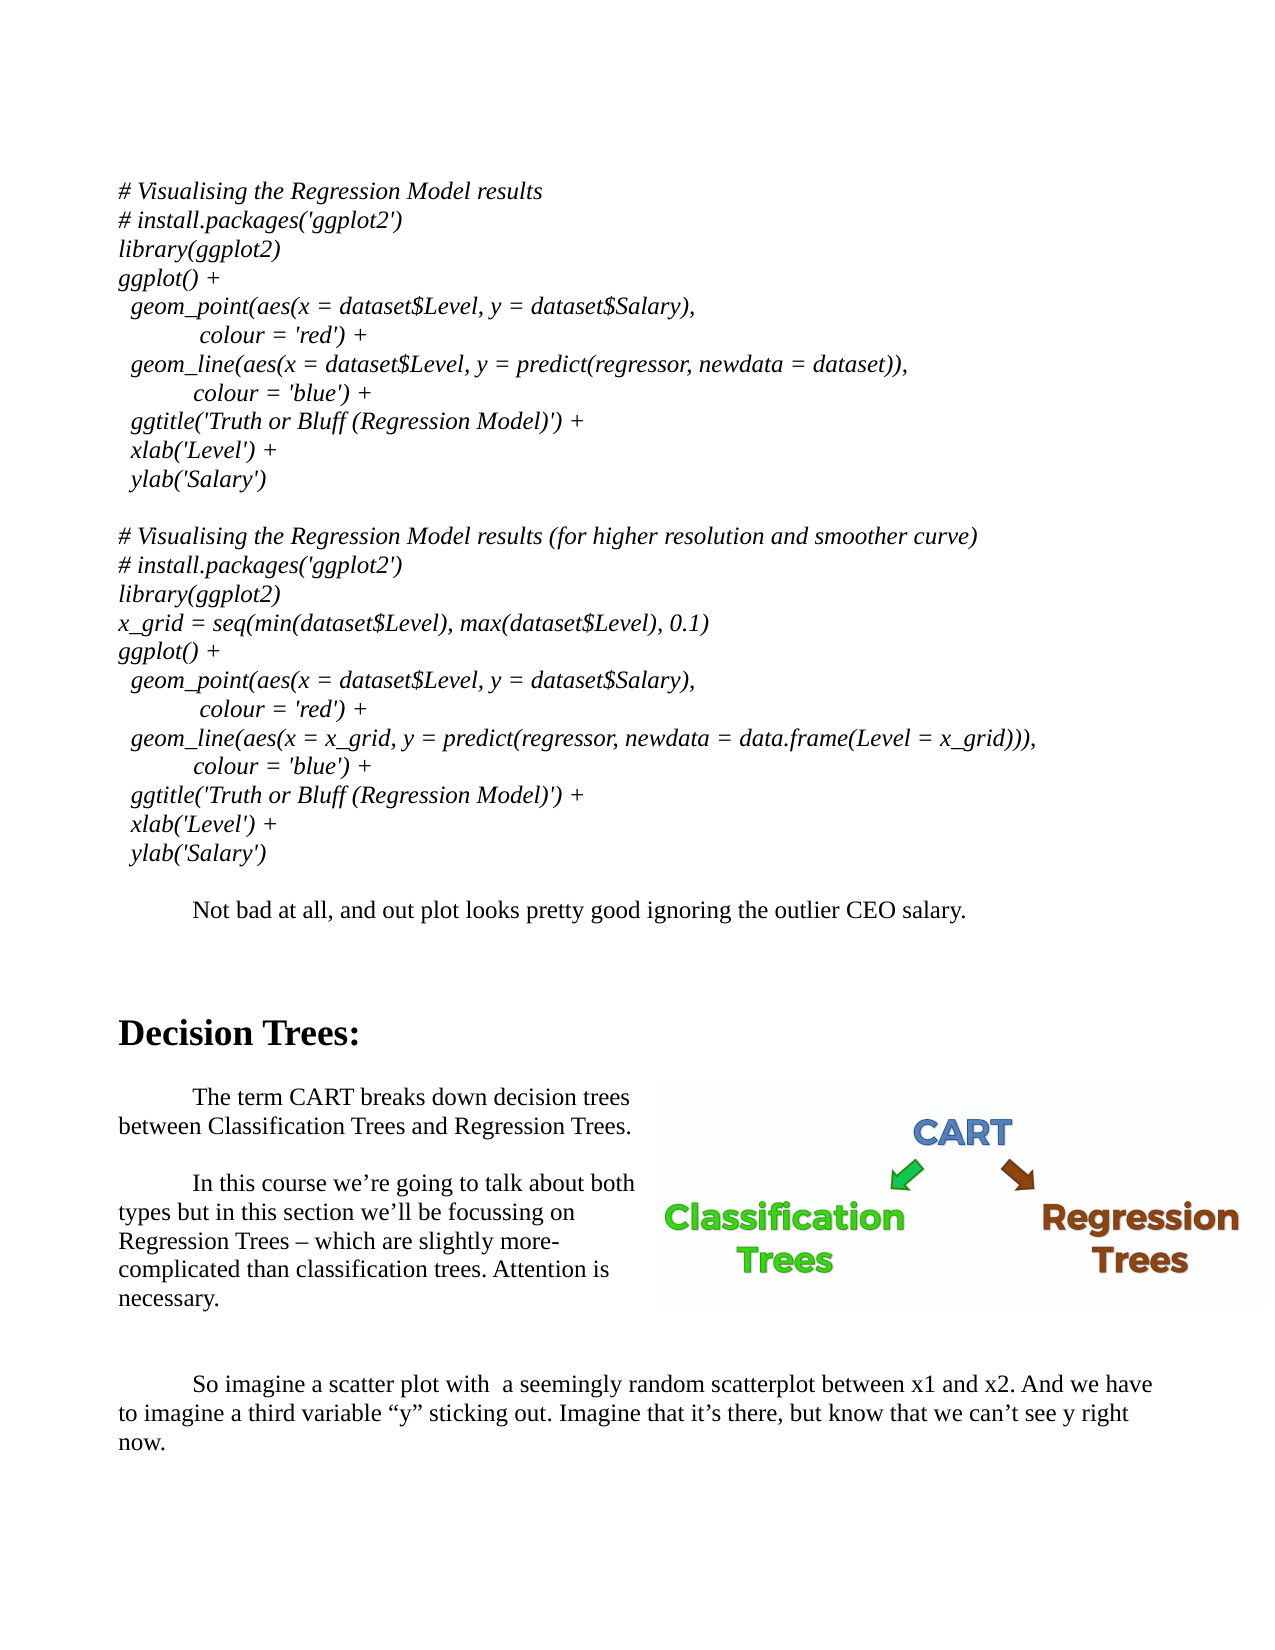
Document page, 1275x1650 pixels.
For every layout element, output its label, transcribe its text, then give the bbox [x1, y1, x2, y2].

text colour = 'blue') + [118, 751, 1157, 780]
text The term CART breaks down decision trees between Classification Trees and Regression Trees. [118, 1082, 657, 1139]
text geom_point(aes(x = dataset$Level, y = dataset$Salary), [118, 291, 1157, 320]
text library(ggplot2) [118, 579, 1157, 608]
text # Visualising the Regression Model results [118, 176, 1157, 205]
text Decision Trees: [118, 1010, 1157, 1053]
text xlab('Level') + [118, 809, 1157, 838]
text ggplot() + [118, 636, 1157, 665]
text Not bad at all, and out plot looks pretty good ignoring the outlier CEO salary. [118, 895, 1157, 924]
text geom_line(aes(x = x_grid, y = predict(regressor, newdata = data.frame(Level = x_grid))), [118, 723, 1157, 751]
text ylab('Salary') [118, 838, 1157, 866]
text geom_point(aes(x = dataset$Level, y = dataset$Salary), [118, 665, 1157, 694]
text xlab('Level') + [118, 435, 1157, 464]
text ggtitle('Truth or Bluff (Regression Model)') + [118, 406, 1157, 435]
text In this course we’re going to talk about both types but in this section we’ll be focussing on Regression Trees – which are slightly more-complicated than classification trees. Attention is necessary. [118, 1168, 1157, 1312]
text # Visualising the Regression Model results (for higher resolution and smoother curve) [118, 521, 1157, 550]
picture [657, 1082, 1269, 1309]
text ylab('Salary') [118, 464, 1157, 493]
text # install.packages('ggplot2') [118, 550, 1157, 579]
text x_grid = seq(min(dataset$Level), max(dataset$Level), 0.1) [118, 608, 1157, 636]
text So imagine a scatter plot with a seemingly random scatterplot between x1 and x2. And we have to imagine a third variable “y” sticking out. Imagine that it’s there, but know that we can’t see y right now. [118, 1369, 1157, 1456]
text colour = 'red') + [118, 320, 1157, 349]
text colour = 'red') + [118, 694, 1157, 723]
text library(ggplot2) [118, 234, 1157, 263]
text colour = 'blue') + [118, 378, 1157, 406]
text ggplot() + [118, 263, 1157, 291]
text ggtitle('Truth or Bluff (Regression Model)') + [118, 780, 1157, 809]
text geom_line(aes(x = dataset$Level, y = predict(regressor, newdata = dataset)), [118, 349, 1157, 378]
text # install.packages('ggplot2') [118, 205, 1157, 234]
